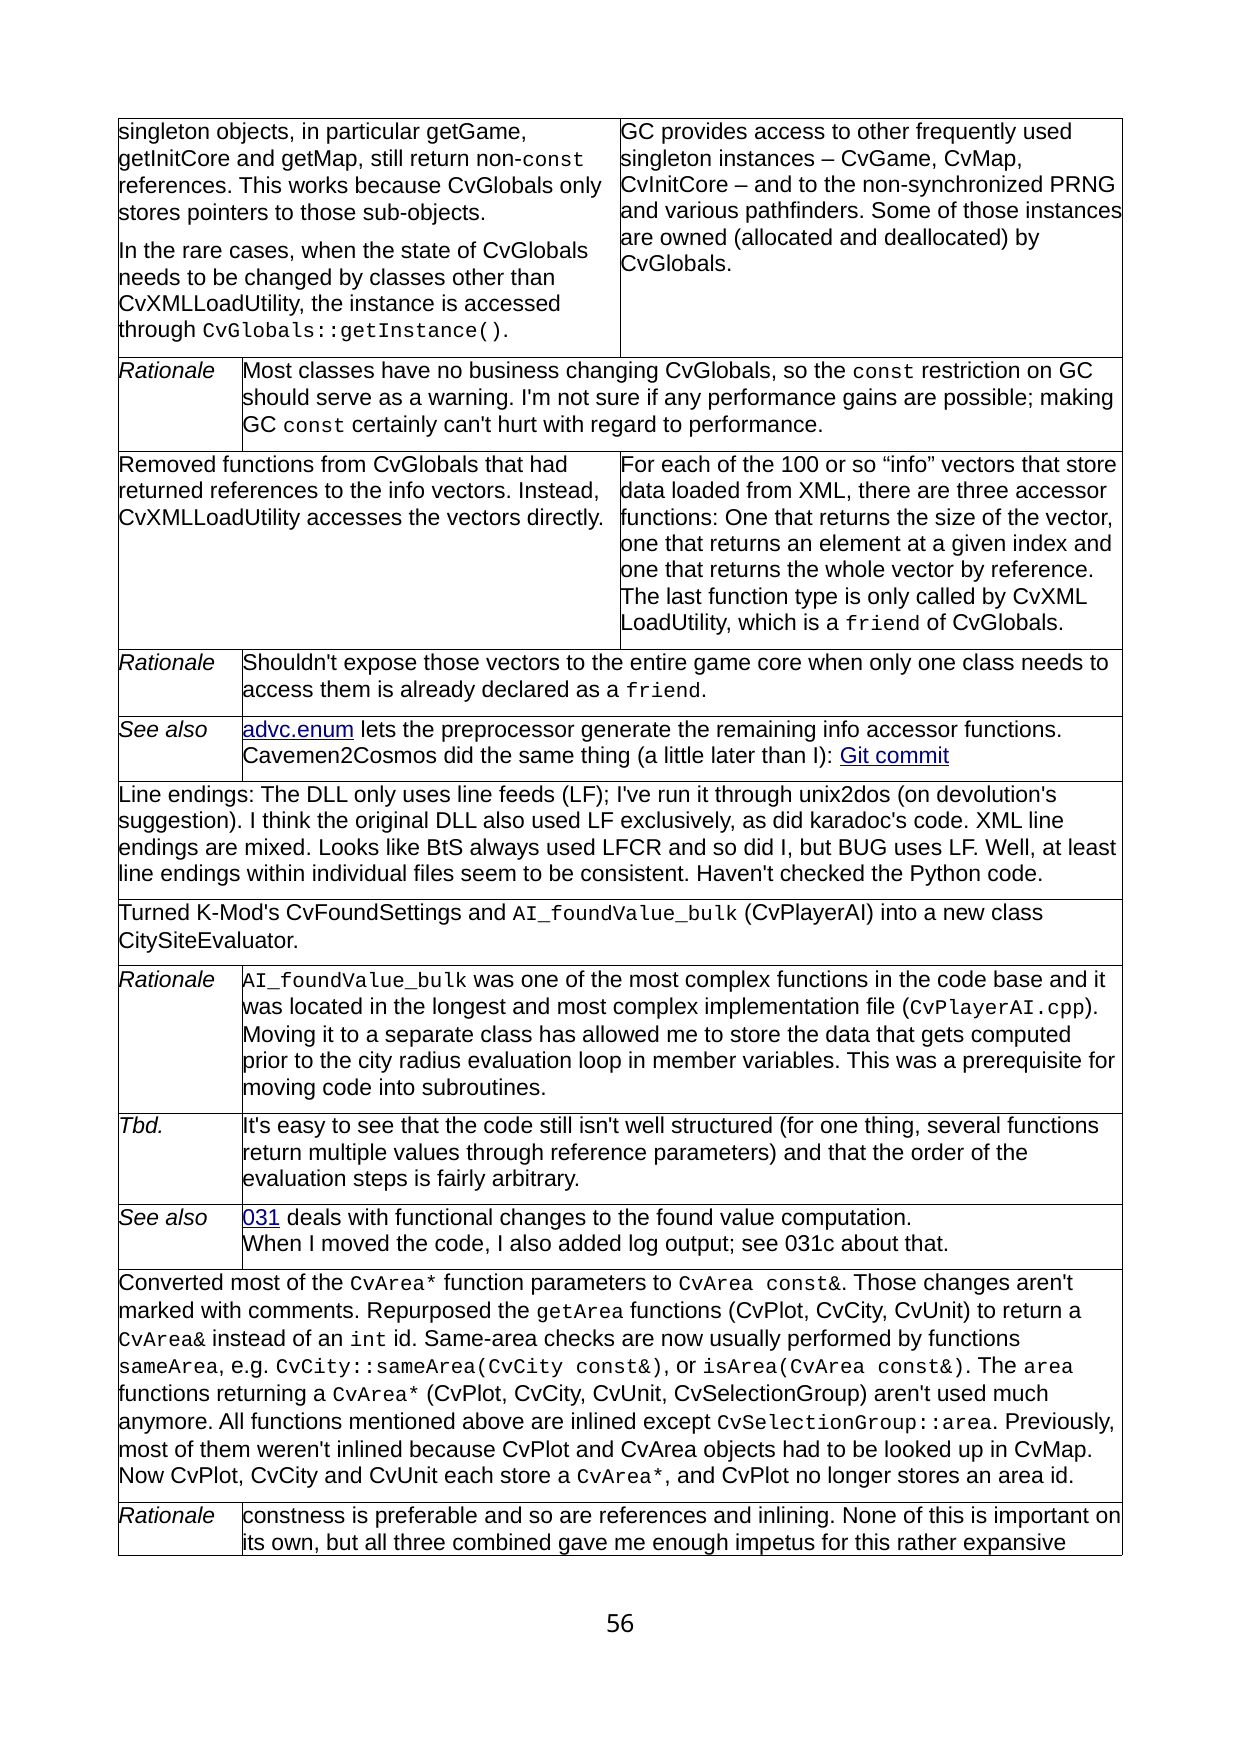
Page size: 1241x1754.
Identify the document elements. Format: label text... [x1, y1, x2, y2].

table_cell Rationale [119, 966, 242, 1112]
table_cell constness is preferable and so are references and inlining. None of this is important on its own, but all three combined gave me enough impetus for this rather expansive [243, 1503, 1122, 1555]
table_cell See also [119, 717, 242, 781]
table_cell For each of the 100 or so “info” vectors that store data loaded from XML, there are three accessor functions: One that returns the size of the vector, one that returns an element at a given index and one that returns the whole vector by reference. The last function type is only called by CvXML LoadUtility, which is a friend of CvGlobals. [621, 452, 1122, 649]
table_cell Rationale [119, 1503, 242, 1555]
table_cell advc.enum lets the preprocessor generate the remaining info accessor functions. Cavemen2Cosmos did the same thing (a little later than I): Git commit [243, 717, 1122, 781]
table_cell Most classes have no business changing CvGlobals, so the const restriction on GC should serve as a warning. I'm not sure if any performance gains are possible; making GC const certainly can't hurt with regard to performance. [243, 358, 1122, 451]
table_cell GC provides access to other frequently used singleton instances – CvGame, CvMap, CvInitCore – and to the non-synchronized PRNG and various pathfinders. Some of those instances are owned (allocated and deallocated) by CvGlobals. [621, 119, 1122, 357]
table_cell Line endings: The DLL only uses line feeds (LF); I've run it through unix2dos (on devolution's suggestion). I think the original DLL also used LF exclusively, as did karadoc's code. XML line endings are mixed. Looks like BtS always used LFCR and so did I, but BUG uses LF. Well, at least line endings within individual files seem to be consistent. Haven't checked the Python code. [119, 782, 1122, 899]
table_cell See also [119, 1205, 242, 1269]
table_cell Removed functions from CvGlobals that had returned references to the info vectors. Instead, CvXMLLoadUtility accesses the vectors directly. [119, 452, 620, 649]
table_cell Turned K-Mod's CvFoundSettings and AI_foundValue_bulk (CvPlayerAI) into a new class CitySiteEvaluator. [119, 900, 1122, 965]
table_cell AI_foundValue_bulk was one of the most complex functions in the code base and it was located in the longest and most complex implementation file (CvPlayerAI.cpp). Moving it to a separate class has allowed me to store the data that gets computed prior to the city radius evaluation loop in member variables. This was a prerequisite for moving code into subroutines. [243, 966, 1122, 1112]
table_cell It's easy to see that the code still isn't well structured (for one thing, several functions return multiple values through reference parameters) and that the order of the evaluation steps is fairly arbitrary. [243, 1114, 1122, 1204]
table_cell singleton objects, in particular getGame, getInitCore and getMap, still return non-const references. This works because CvGlobals only stores pointers to those sub-objects. In the rare cases, when the state of CvGlobals needs to be changed by classes other than CvXMLLoadUtility, the instance is accessed through CvGlobals::getInstance(). [119, 119, 620, 357]
table_cell 031 deals with functional changes to the found value computation. When I moved the code, I also added log output; see 031c about that. [243, 1205, 1122, 1269]
table_cell Shouldn't expose those vectors to the entire game core when only one class needs to access them is already declared as a friend. [243, 650, 1122, 716]
table_cell Converted most of the CvArea* function parameters to CvArea const&. Those changes aren't marked with comments. Repurposed the getArea functions (CvPlot, CvCity, CvUnit) to return a CvArea& instead of an int id. Same-area checks are now usually performed by functions sameArea, e.g. CvCity::sameArea(CvCity const&), or isArea(CvArea const&). The area functions returning a CvArea* (CvPlot, CvCity, CvUnit, CvSelectionGroup) aren't used much anymore. All functions mentioned above are inlined except CvSelectionGroup::area. Previously, most of them weren't inlined because CvPlot and CvArea objects had to be looked up in CvMap. Now CvPlot, CvCity and CvUnit each store a CvArea*, and CvPlot no longer stores an area id. [119, 1270, 1122, 1502]
table_cell Rationale [119, 358, 242, 451]
table_cell Rationale [119, 650, 242, 716]
table_cell Tbd. [119, 1114, 242, 1204]
